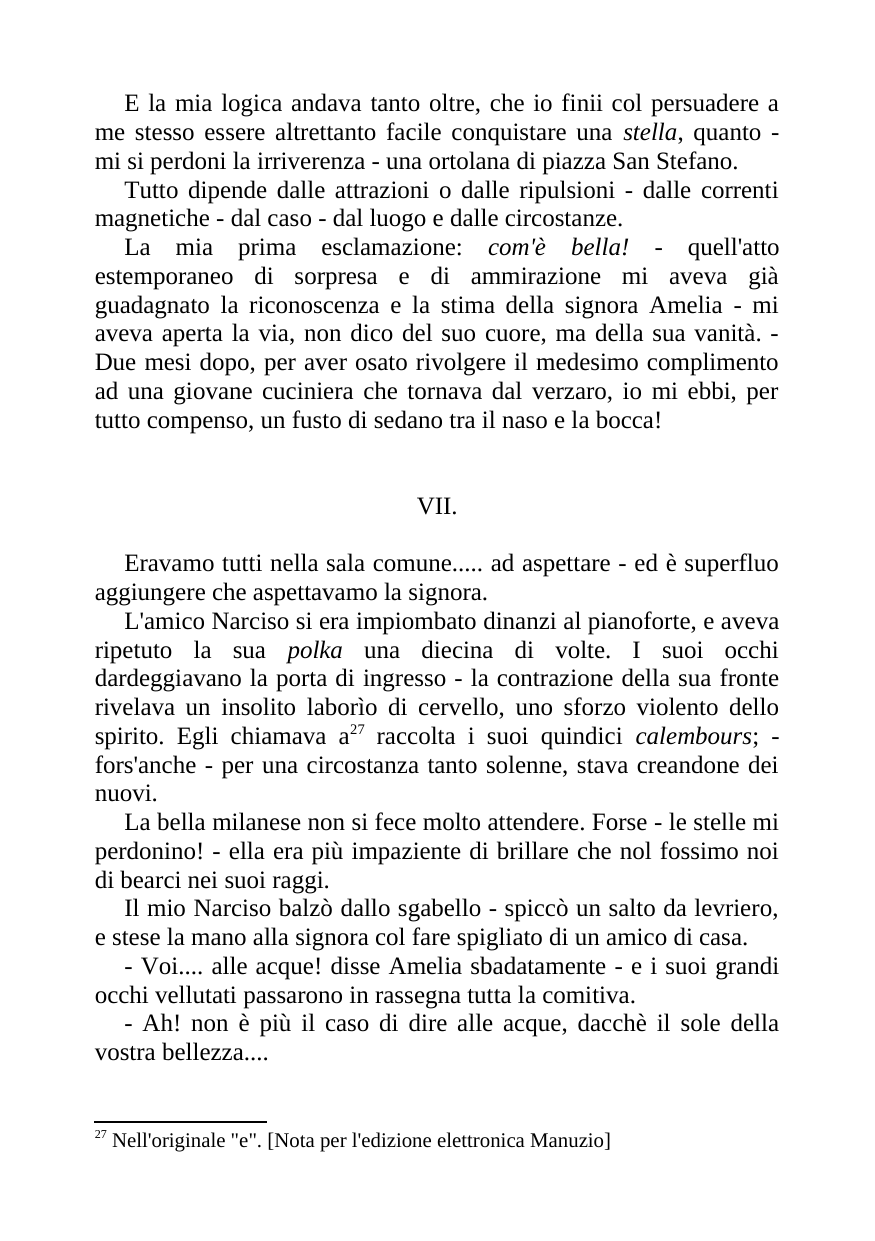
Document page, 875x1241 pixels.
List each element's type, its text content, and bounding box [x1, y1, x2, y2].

text La mia prima esclamazione: com'è bella! - quell'atto estemporaneo di sorpresa e di ammirazione mi aveva già guadagnato la riconoscenza e la stima della signora Amelia - mi aveva aperta la via, non dico del suo cuore, ma della sua vanità. - Due mesi dopo, per aver osato rivolgere il medesimo complimento ad una giovane cuciniera che tornava dal verzaro, io mi ebbi, per tutto compenso, un fusto di sedano tra il naso e la bocca! [94, 232, 779, 433]
text Il mio Narciso balzò dallo sgabello - spiccò un salto da levriero, e stese la mano alla signora col fare spigliato di un amico di casa. [94, 893, 779, 951]
text VII. [94, 491, 779, 520]
text Nell'originale "e". [Nota per l'edizione elettronica Manuzio] [94, 1128, 779, 1152]
text La bella milanese non si fece molto attendere. Forse - le stelle mi perdonino! - ella era più impaziente di brillare che nol fossimo noi di bearci nei suoi raggi. [94, 807, 779, 893]
text L'amico Narciso si era impiombato dinanzi al pianoforte, e aveva ripetuto la sua polka una diecina di volte. I suoi occhi dardeggiavano la porta di ingresso - la contrazione della sua fronte rivelava un insolito laborìo di cervello, uno sforzo violento dello spirito. Egli chiamava a raccolta i suoi quindici calembours; - fors'anche - per una circostanza tanto solenne, stava creandone dei nuovi. [94, 606, 779, 807]
text - Ah! non è più il caso di dire alle acque, dacchè il sole della vostra bellezza.... [94, 1008, 779, 1066]
text E la mia logica andava tanto oltre, che io finii col persuadere a me stesso essere altrettanto facile conquistare una stella, quanto - mi si perdoni la irriverenza - una ortolana di piazza San Stefano. [94, 88, 779, 175]
text - Voi.... alle acque! disse Amelia sbadatamente - e i suoi grandi occhi vellutati passarono in rassegna tutta la comitiva. [94, 951, 779, 1008]
text Tutto dipende dalle attrazioni o dalle ripulsioni - dalle correnti magnetiche - dal caso - dal luogo e dalle circostanze. [94, 175, 779, 232]
text Eravamo tutti nella sala comune..... ad aspettare - ed è superfluo aggiungere che aspettavamo la signora. [94, 548, 779, 606]
